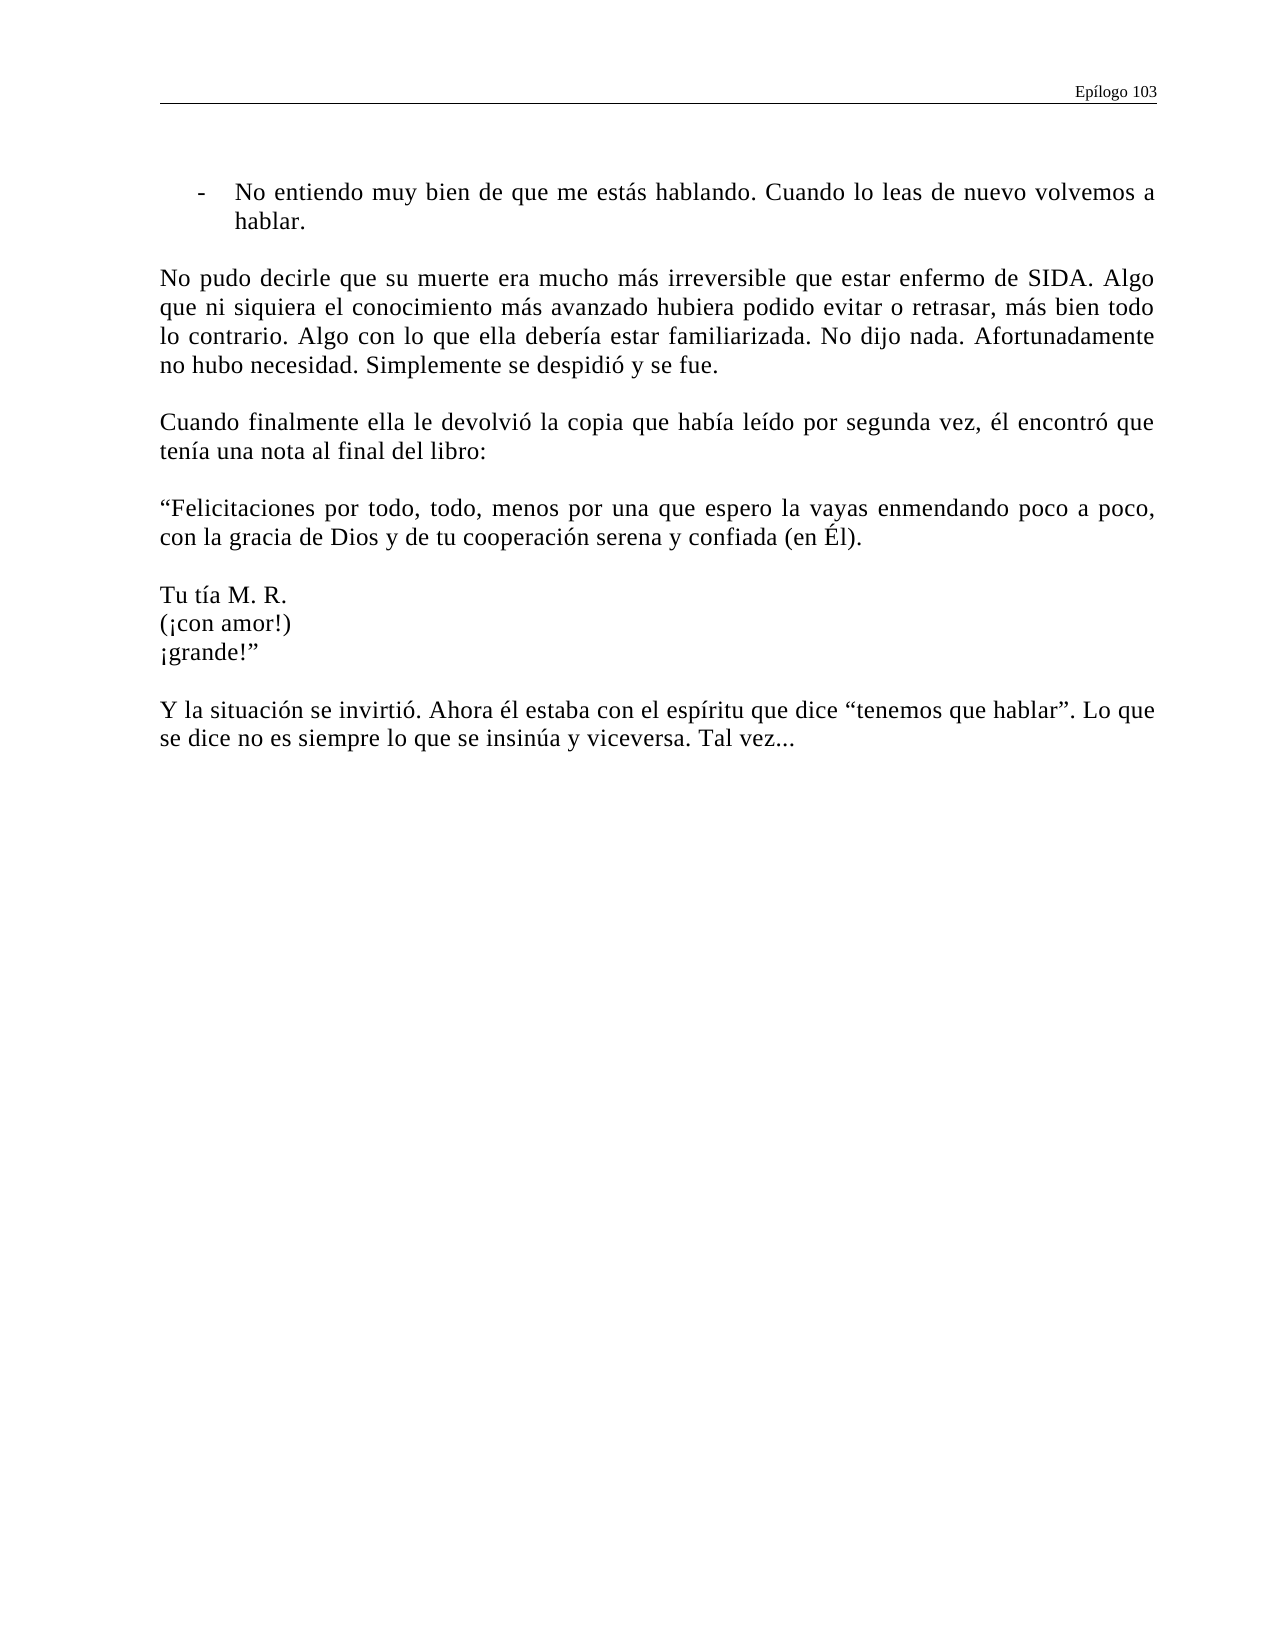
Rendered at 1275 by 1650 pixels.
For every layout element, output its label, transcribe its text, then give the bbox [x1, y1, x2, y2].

list No entiendo muy bien de que me estás hablando. Cuando lo leas de nuevo volvemos a hablar. [197, 177, 1157, 235]
text No pudo decirle que su muerte era mucho más irreversible que estar enfermo de SIDA. Algo que ni siquiera el conocimiento más avanzado hubiera podido evitar o retrasar, más bien todo lo contrario. Algo con lo que ella debería estar familiarizada. No dijo nada. Afortunadamente no hubo necesidad. Simplemente se despidió y se fue. [159, 263, 1157, 378]
text “Felicitaciones por todo, todo, menos por una que espero la vayas enmendando poco a poco, con la gracia de Dios y de tu cooperación serena y confiada (en Él). [159, 493, 1157, 551]
text (¡con amor!) [159, 608, 1157, 637]
text Cuando finalmente ella le devolvió la copia que había leído por segunda vez, él encontró que tenía una nota al final del libro: [159, 407, 1157, 465]
text ¡grande!” [159, 637, 1157, 666]
text Tu tía M. R. [159, 580, 1157, 608]
text Y la situación se invirtió. Ahora él estaba con el espíritu que dice “tenemos que hablar”. Lo que se dice no es siempre lo que se insinúa y viceversa. Tal vez... [159, 695, 1157, 752]
